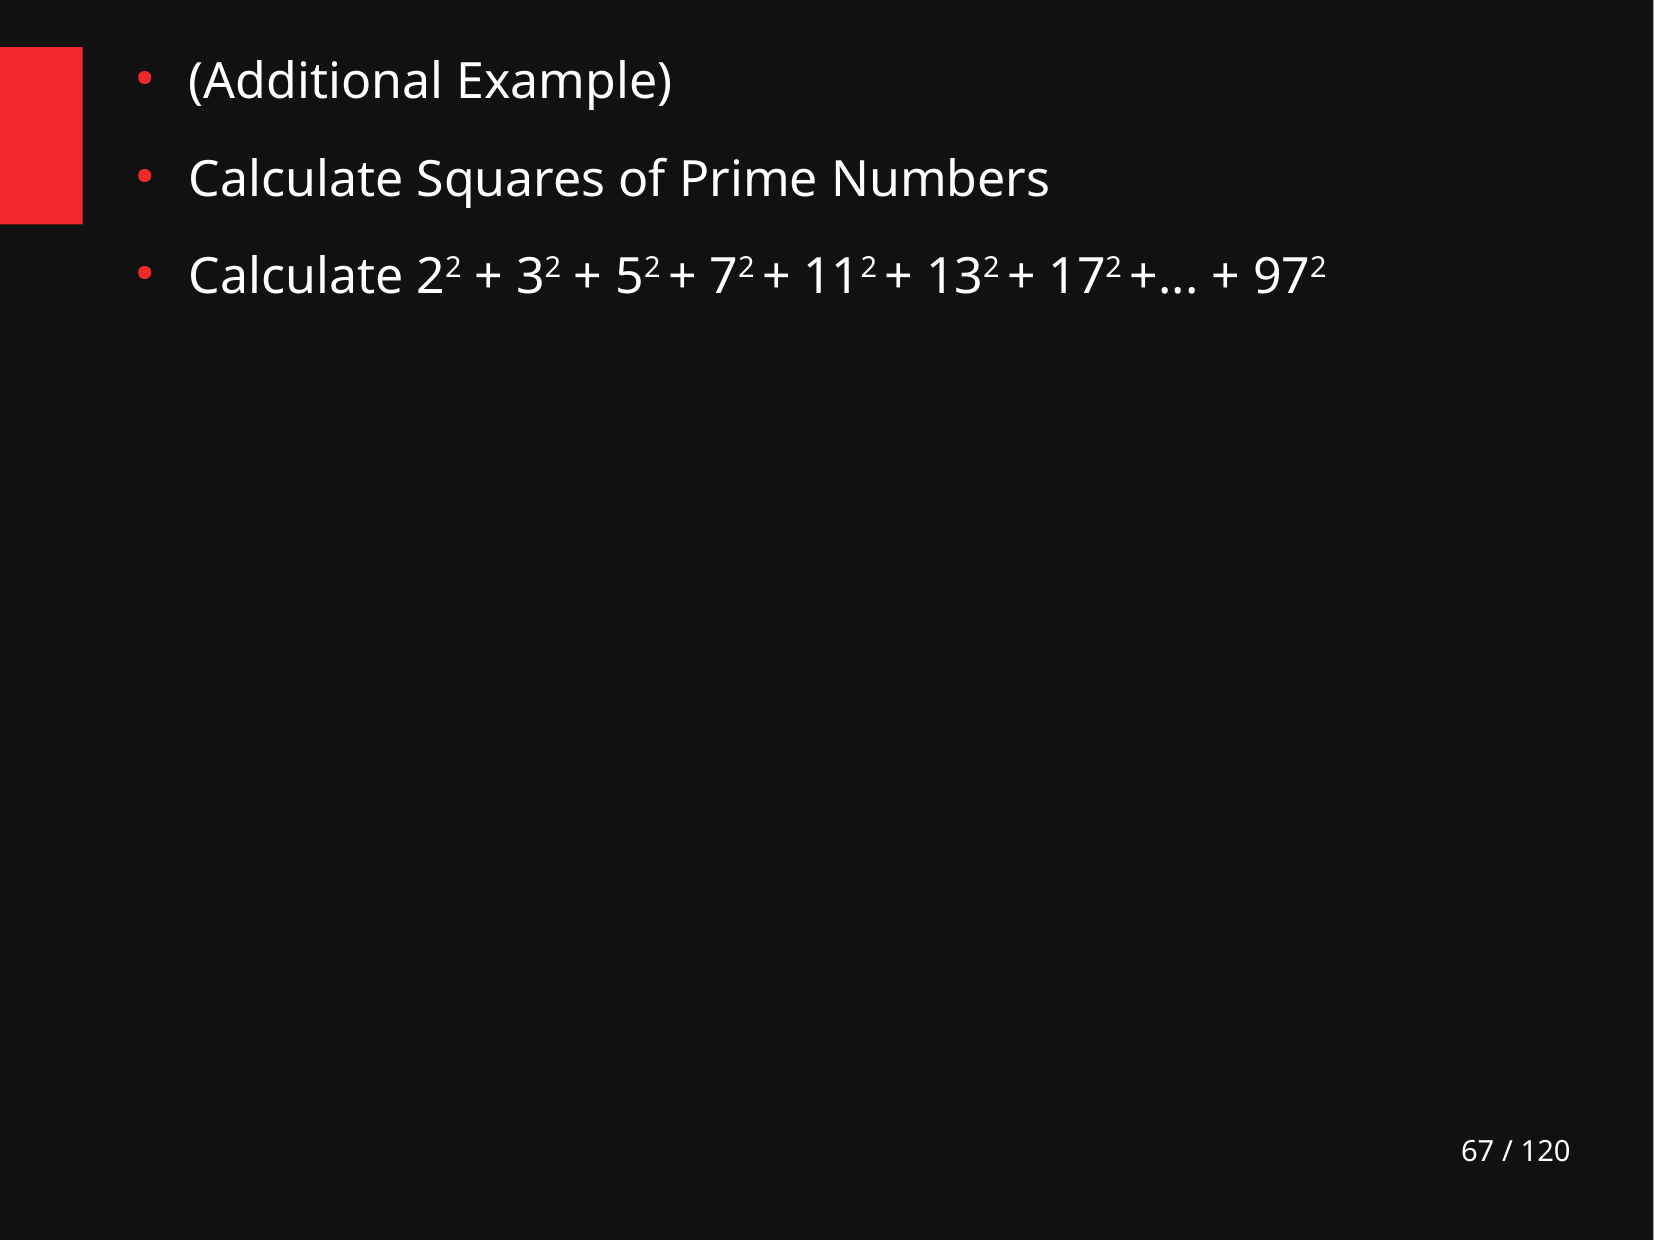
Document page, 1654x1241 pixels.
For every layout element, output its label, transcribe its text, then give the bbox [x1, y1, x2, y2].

list (Additional Example) Calculate Squares of Prime Numbers Calculate 22 + 32 + 52 + 72 + 112 + 132 + 172 +... + 972 [118, 45, 1536, 1074]
